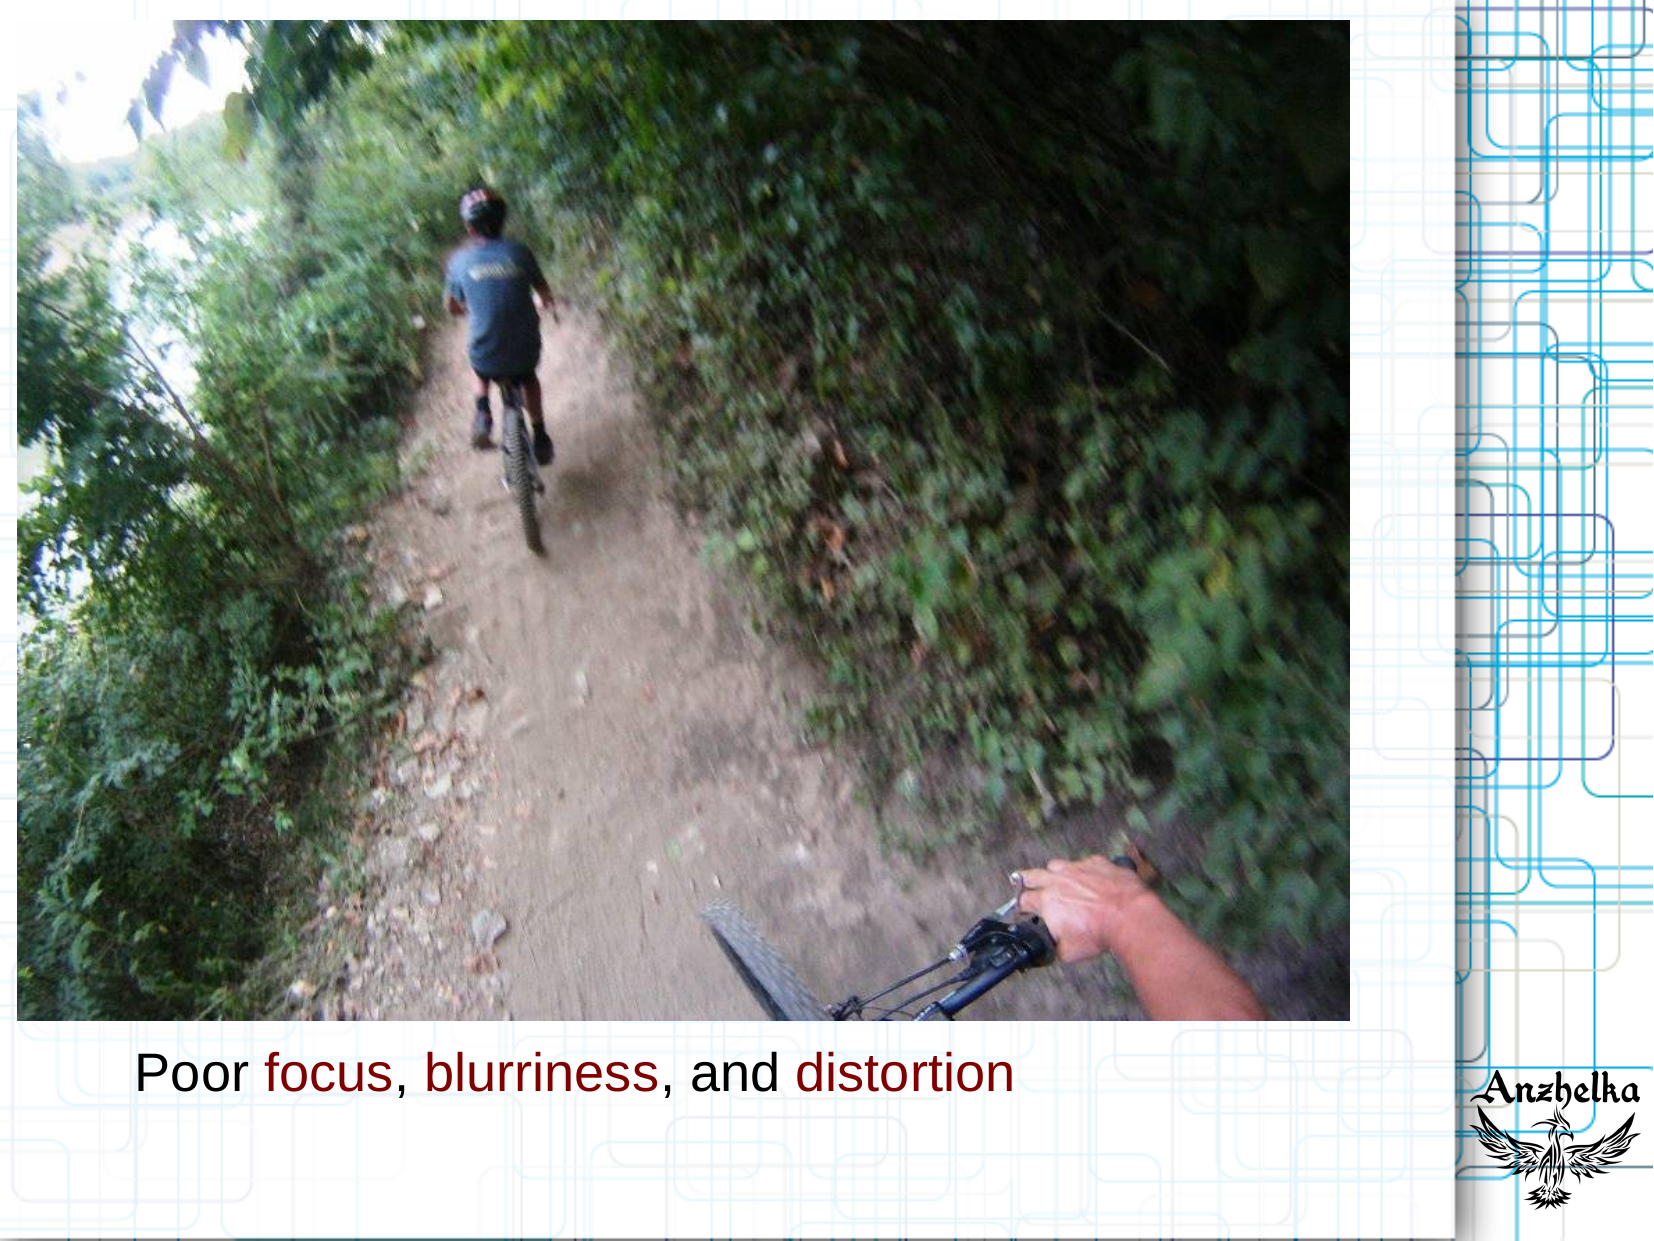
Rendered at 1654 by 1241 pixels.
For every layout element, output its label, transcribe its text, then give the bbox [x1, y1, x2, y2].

picture [0, 0, 1654, 1241]
text_box Poor focus, blurriness, and distortion [119, 1034, 1425, 1111]
